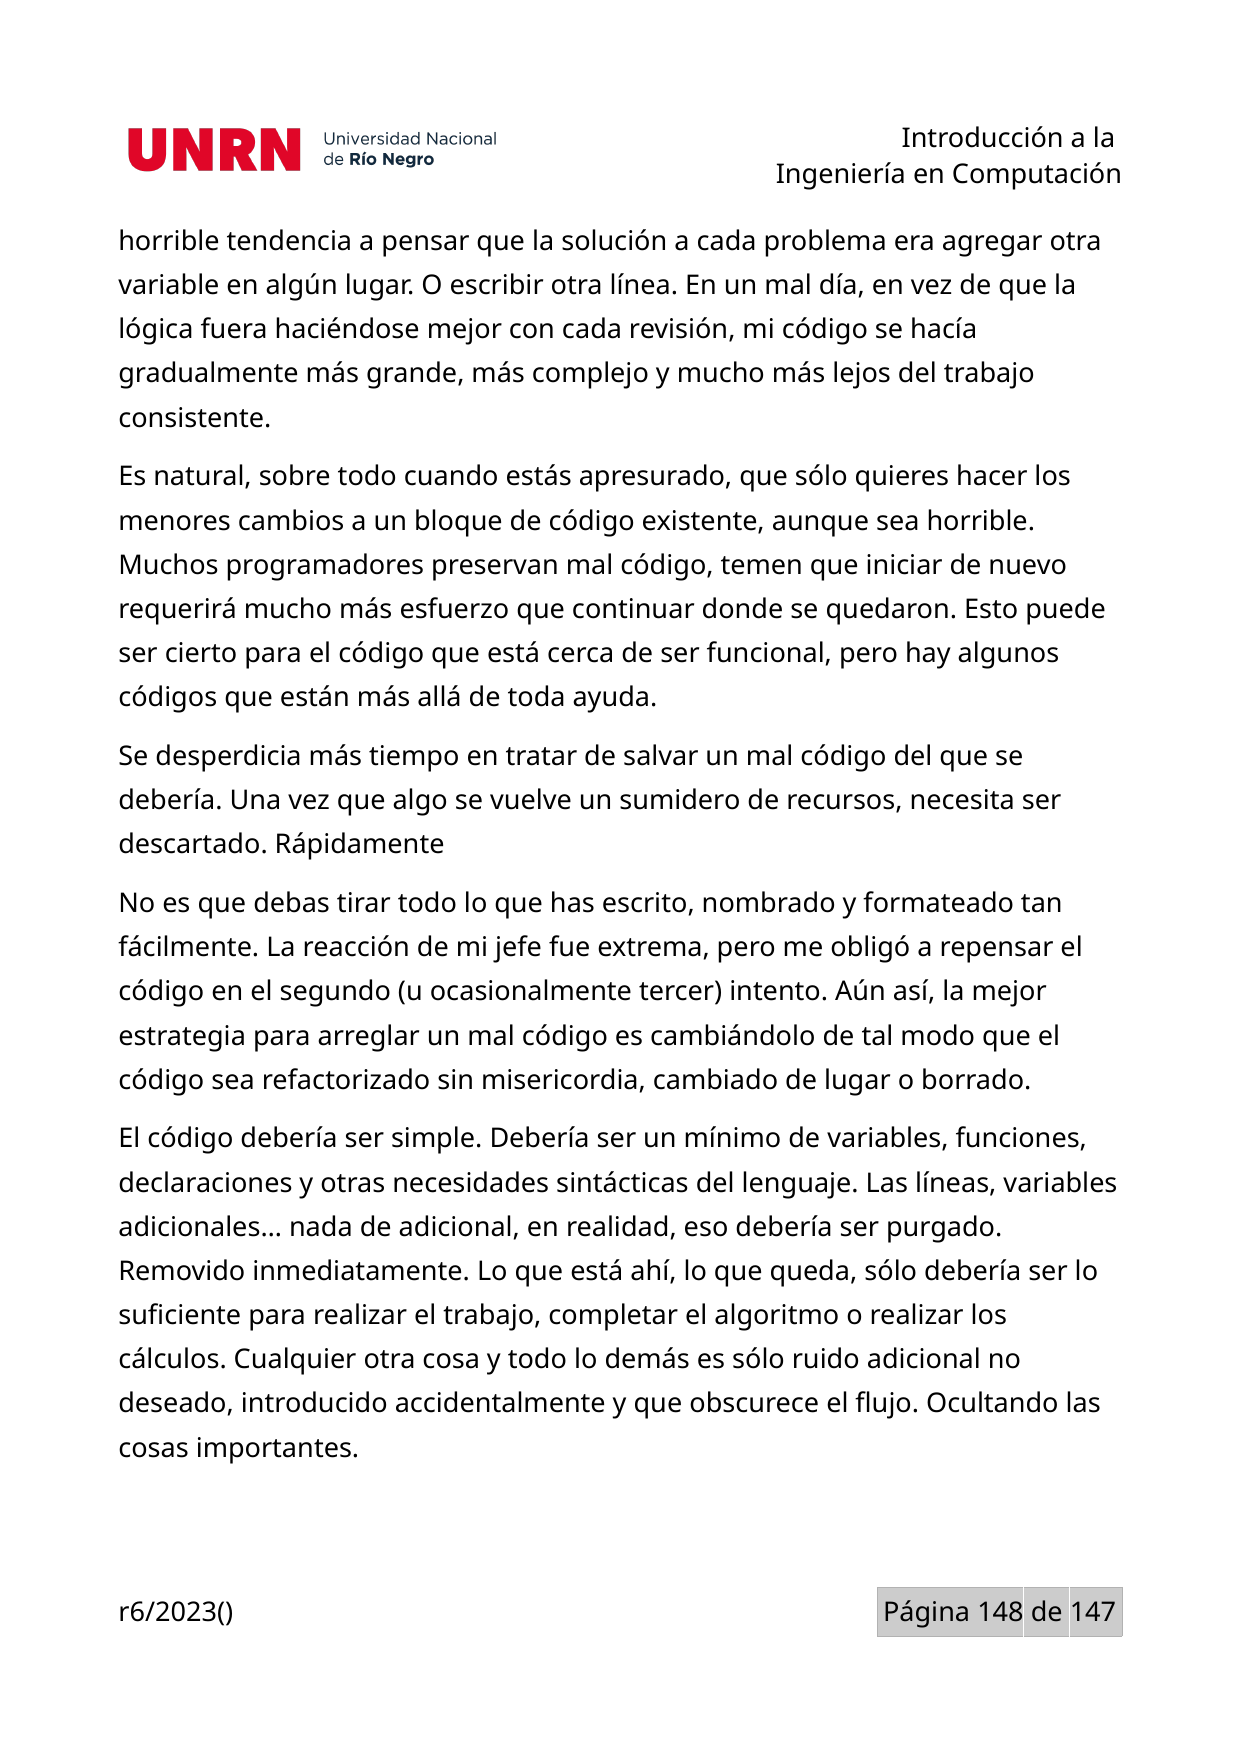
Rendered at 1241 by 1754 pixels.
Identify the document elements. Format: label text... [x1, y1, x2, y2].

text Se desperdicia más tiempo en tratar de salvar un mal código del que se debería. Una vez que algo se vuelve un sumidero de recursos, necesita ser descartado. Rápidamente [118, 736, 1122, 862]
picture [118, 118, 505, 180]
text Es natural, sobre todo cuando estás apresurado, que sólo quieres hacer los menores cambios a un bloque de código existente, aunque sea horrible. Muchos programadores preservan mal código, temen que iniciar de nuevo requerirá mucho más esfuerzo que continuar donde se quedaron. Esto puede ser cierto para el código que está cerca de ser funcional, pero hay algunos códigos que están más allá de toda ayuda. [118, 457, 1122, 714]
text El código debería ser simple. Debería ser un mínimo de variables, funciones, declaraciones y otras necesidades sintácticas del lenguaje. Las líneas, variables adicionales… nada de adicional, en realidad, eso debería ser purgado. Removido inmediatamente. Lo que está ahí, lo que queda, sólo debería ser lo suficiente para realizar el trabajo, completar el algoritmo o realizar los cálculos. Cualquier otra cosa y todo lo demás es sólo ruido adicional no deseado, introducido accidentalmente y que obscurece el flujo. Ocultando las cosas importantes. [118, 1119, 1122, 1465]
text No es que debas tirar todo lo que has escrito, nombrado y formateado tan fácilmente. La reacción de mi jefe fue extrema, pero me obligó a repensar el código en el segundo (u ocasionalmente tercer) intento. Aún así, la mejor estrategia para arreglar un mal código es cambiándolo de tal modo que el código sea refactorizado sin misericordia, cambiado de lugar o borrado. [118, 883, 1122, 1097]
text horrible tendencia a pensar que la solución a cada problema era agregar otra variable en algún lugar. O escribir otra línea. En un mal día, en vez de que la lógica fuera haciéndose mejor con cada revisión, mi código se hacía gradualmente más grande, más complejo y mucho más lejos del trabajo consistente. [118, 221, 1122, 435]
